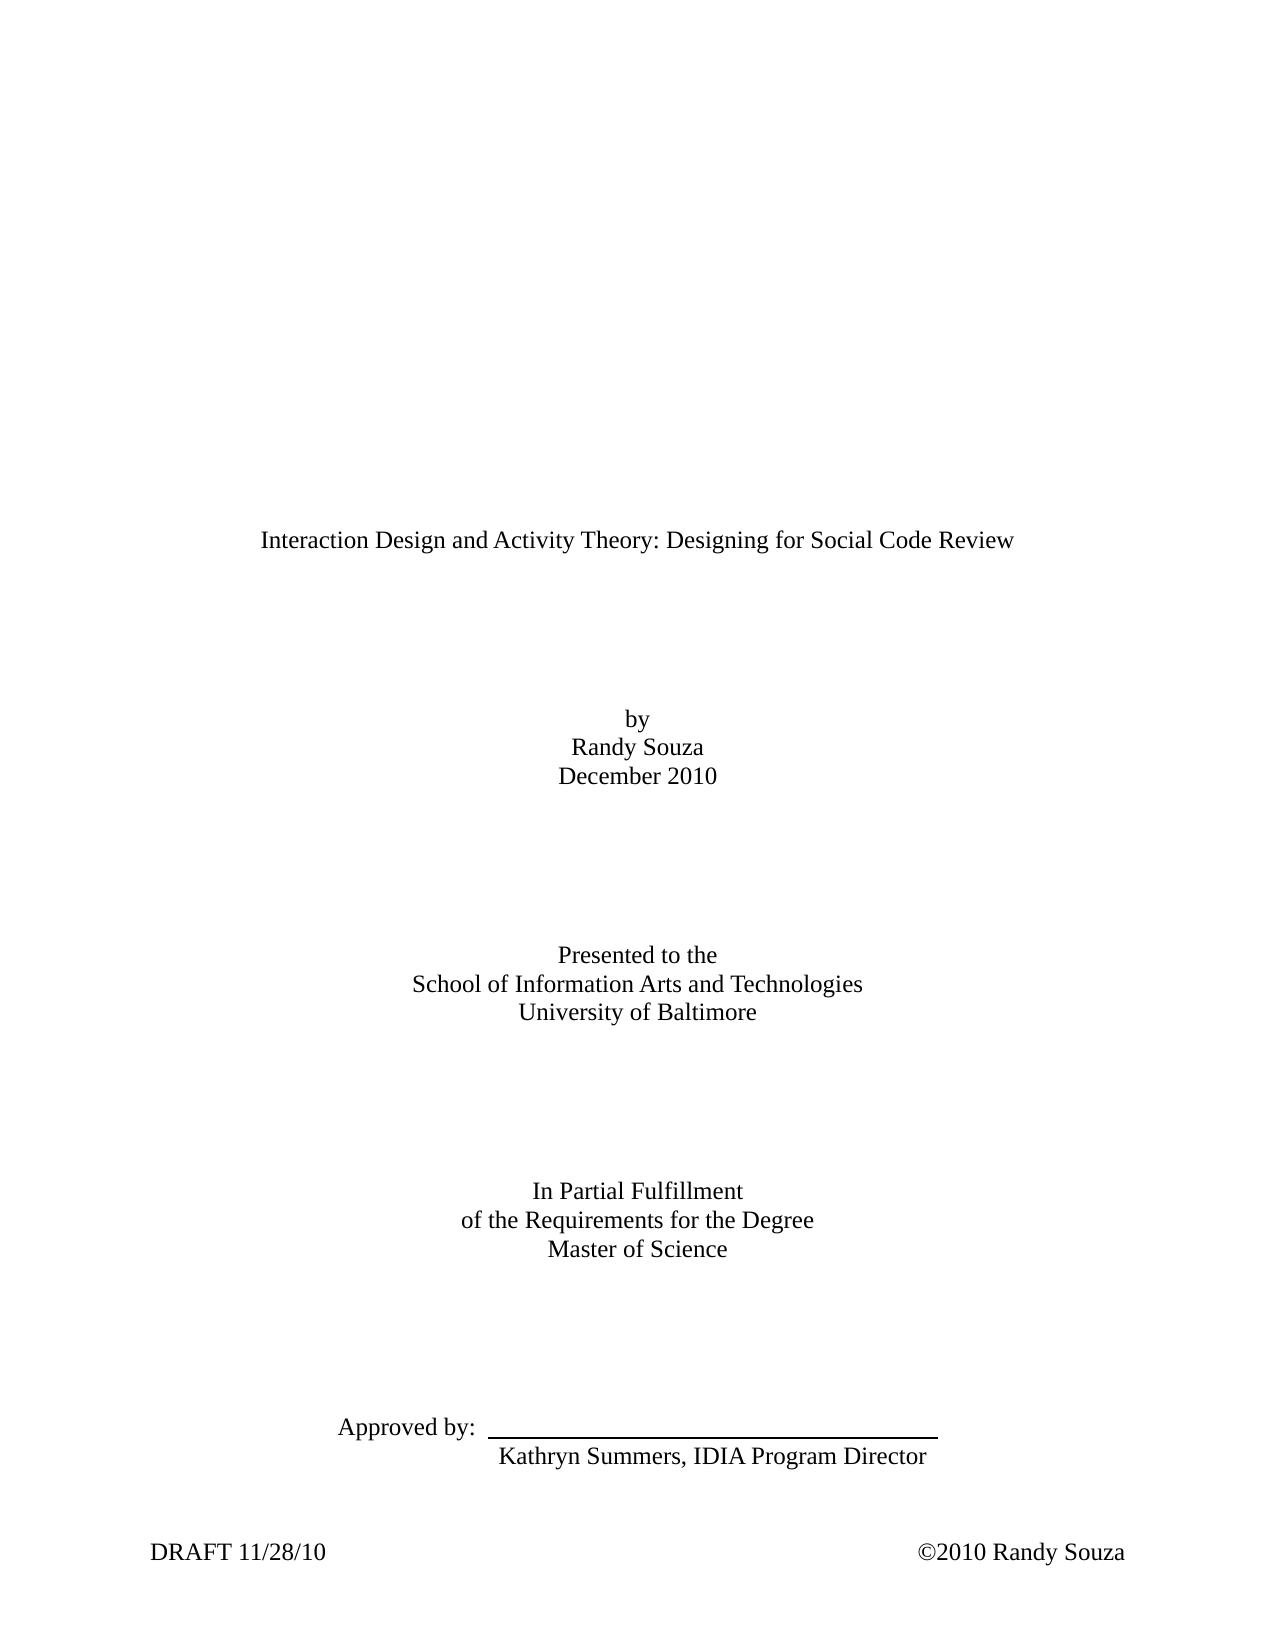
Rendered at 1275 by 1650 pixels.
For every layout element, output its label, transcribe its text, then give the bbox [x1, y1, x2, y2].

text School of Information Arts and Technologies [150, 969, 1125, 997]
text Randy Souza [150, 732, 1125, 761]
text Interaction Design and Activity Theory: Designing for Social Code Review [150, 525, 1125, 554]
text of the Requirements for the Degree [150, 1205, 1125, 1234]
text by [150, 704, 1125, 732]
text University of Baltimore [150, 997, 1125, 1026]
text Kathryn Summers, IDIA Program Director [150, 1441, 1125, 1470]
text December 2010 [150, 761, 1125, 790]
text Approved by: [150, 1412, 1125, 1441]
text In Partial Fulfillment [150, 1176, 1125, 1205]
text Master of Science [150, 1234, 1125, 1262]
text Presented to the [150, 940, 1125, 969]
